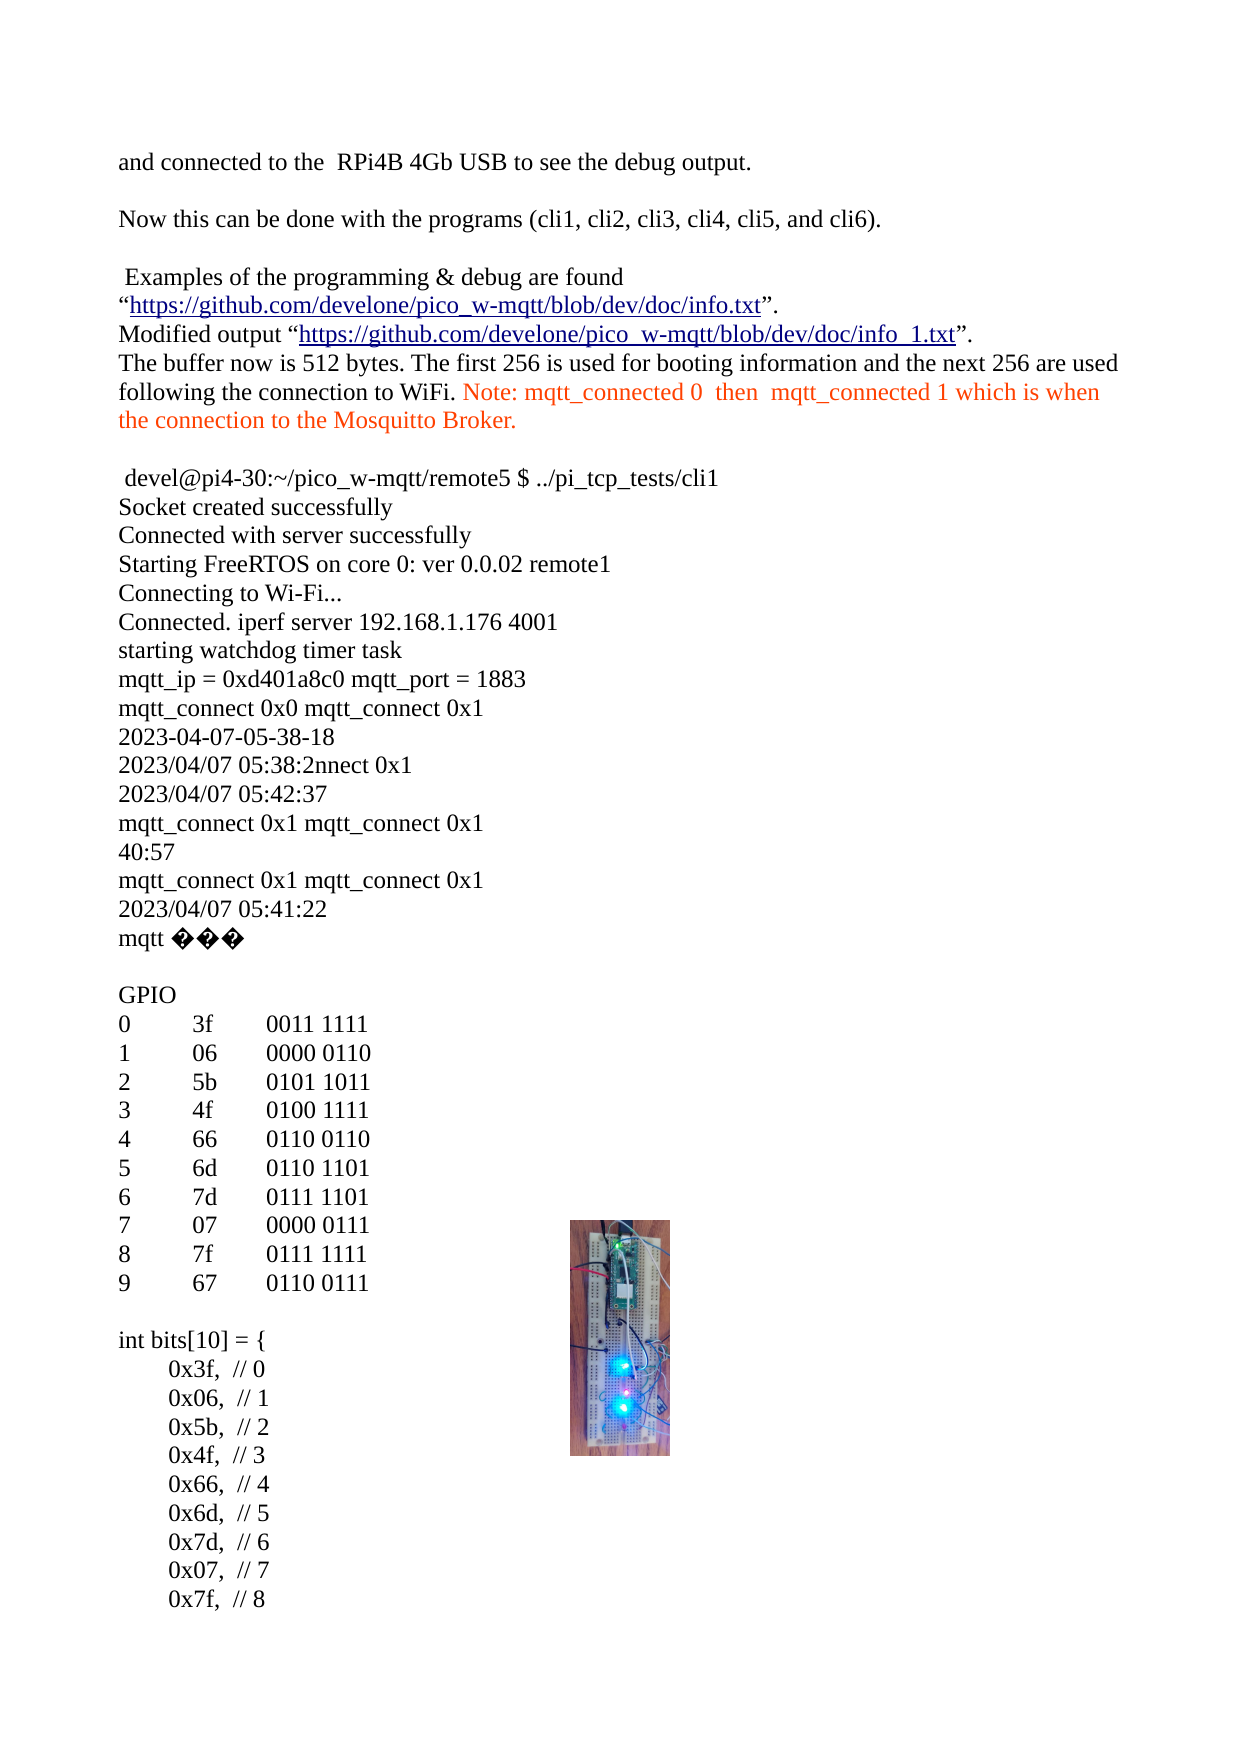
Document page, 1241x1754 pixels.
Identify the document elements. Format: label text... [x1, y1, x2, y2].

text 0x07, // 7 [118, 1556, 1122, 1584]
text [670, 1412, 1122, 1441]
text Connecting to Wi-Fi... [118, 578, 1122, 607]
text [670, 1354, 1122, 1383]
text 2023/04/07 05:38:2nnect 0x1 [118, 751, 1122, 779]
text [670, 1239, 1122, 1268]
text 4 66 0110 0110 [118, 1124, 1122, 1153]
text mqtt_connect 0x1 mqtt_connect 0x1 [118, 808, 1122, 837]
text 7 07 0000 0111 [118, 1211, 1122, 1239]
text GPIO [118, 981, 1122, 1009]
text Modified output “https://github.com/develone/pico_w-mqtt/blob/dev/doc/info_1.txt”. [118, 319, 1122, 348]
text starting watchdog timer task [118, 636, 1122, 664]
text Connected. iperf server 192.168.1.176 4001 [118, 607, 1122, 636]
text Now this can be done with the programs (cli1, cli2, cli3, cli4, cli5, and cli6). [118, 204, 1122, 233]
text 0x4f, // 3 [118, 1441, 1122, 1469]
text The buffer now is 512 bytes. The first 256 is used for booting information and the next 256 are used following the connection to WiFi. Note: mqtt_connected 0 then mqtt_connected 1 which is when the connection to the Mosquitto Broker. [118, 348, 1122, 434]
text 0 3f 0011 1111 [118, 1009, 1122, 1038]
text Examples of the programming & debug are found “https://github.com/develone/pico_w-mqtt/blob/dev/doc/info.txt”. [118, 262, 1122, 319]
picture [570, 1220, 670, 1456]
text 2 5b 0101 1011 [118, 1067, 1122, 1096]
text 1 06 0000 0110 [118, 1038, 1122, 1067]
text 9 67 0110 0111 [118, 1268, 570, 1297]
text 0x5b, // 2 [118, 1412, 570, 1441]
text 0x06, // 1 [118, 1383, 570, 1412]
text devel@pi4-30:~/pico_w-mqtt/remote5 $ ../pi_tcp_tests/cli1 [118, 463, 1122, 492]
text int bits[10] = { [118, 1326, 570, 1354]
text 6 7d 0111 1101 [118, 1182, 1122, 1211]
text 0x6d, // 5 [118, 1498, 1122, 1527]
text [670, 1326, 1122, 1354]
text 2023/04/07 05:41:22 [118, 894, 1122, 923]
text [670, 1268, 1122, 1297]
text 3 4f 0100 1111 [118, 1096, 1122, 1124]
text 0x66, // 4 [118, 1469, 1122, 1498]
text 8 7f 0111 1111 [118, 1239, 570, 1268]
text Connected with server successfully [118, 521, 1122, 549]
text mqtt_ip = 0xd401a8c0 mqtt_port = 1883 [118, 664, 1122, 693]
text [670, 1383, 1122, 1412]
text mqtt ��� [118, 923, 1122, 952]
text mqtt_connect 0x0 mqtt_connect 0x1 [118, 693, 1122, 722]
text and connected to the RPi4B 4Gb USB to see the debug output. [118, 147, 1122, 176]
text 40:57 [118, 837, 1122, 866]
text 0x3f, // 0 [118, 1354, 570, 1383]
text 0x7d, // 6 [118, 1527, 1122, 1556]
text 2023-04-07-05-38-18 [118, 722, 1122, 751]
text 2023/04/07 05:42:37 [118, 779, 1122, 808]
text Socket created successfully [118, 492, 1122, 521]
text mqtt_connect 0x1 mqtt_connect 0x1 [118, 866, 1122, 894]
text 0x7f, // 8 [118, 1584, 1122, 1613]
text Starting FreeRTOS on core 0: ver 0.0.02 remote1 [118, 549, 1122, 578]
text 5 6d 0110 1101 [118, 1153, 1122, 1182]
